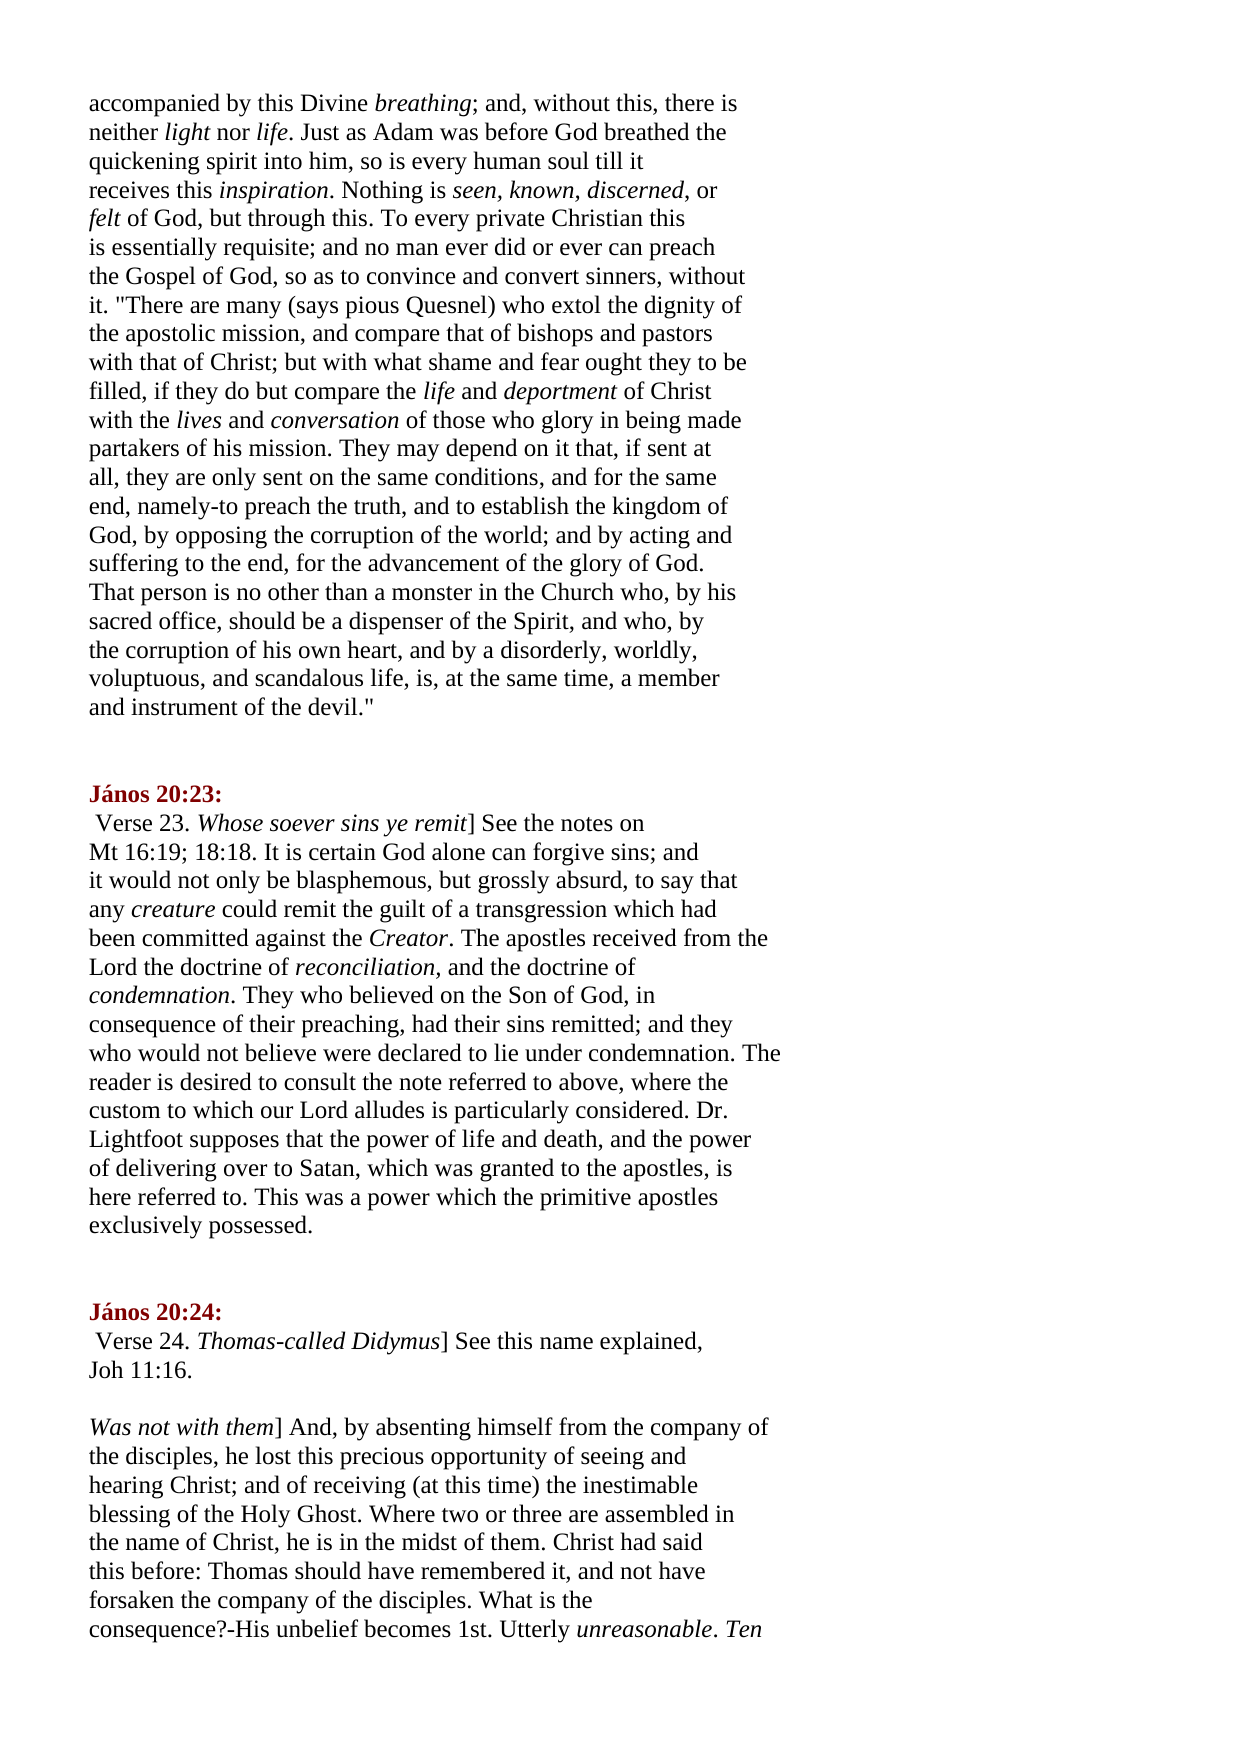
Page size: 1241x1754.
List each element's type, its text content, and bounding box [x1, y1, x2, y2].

text accompanied by this Divine breathing; and, without this, there is neither light nor life. Just as Adam was before God breathed the quickening spirit into him, so is every human soul till it receives this inspiration. Nothing is seen, known, discerned, or felt of God, but through this. To every private Christian this is essentially requisite; and no man ever did or ever can preach the Gospel of God, so as to convince and convert sinners, without it. "There are many (says pious Quesnel) who extol the dignity of the apostolic mission, and compare that of bishops and pastors with that of Christ; but with what shame and fear ought they to be filled, if they do but compare the life and deportment of Christ with the lives and conversation of those who glory in being made partakers of his mission. They may depend on it that, if sent at all, they are only sent on the same conditions, and for the same end, namely-to preach the truth, and to establish the kingdom of God, by opposing the corruption of the world; and by acting and suffering to the end, for the advancement of the glory of God. That person is no other than a monster in the Church who, by his sacred office, should be a dispenser of the Spirit, and who, by the corruption of his own heart, and by a disorderly, worldly, voluptuous, and scandalous life, is, at the same time, a member and instrument of the devil." [88, 88, 1152, 750]
text János 20:23: [88, 779, 1152, 808]
text Verse 23. Whose soever sins ye remit] See the notes on Mt 16:19; 18:18. It is certain God alone can forgive sins; and it would not only be blasphemous, but grossly absurd, to say that any creature could remit the guilt of a transgression which had been committed against the Creator. The apostles received from the Lord the doctrine of reconciliation, and the doctrine of condemnation. They who believed on the Son of God, in consequence of their preaching, had their sins remitted; and they who would not believe were declared to lie under condemnation. The reader is desired to consult the note referred to above, where the custom to which our Lord alludes is particularly considered. Dr. Lightfoot supposes that the power of life and death, and the power of delivering over to Satan, which was granted to the apostles, is here referred to. This was a power which the primitive apostles exclusively possessed. [88, 808, 1152, 1268]
text Verse 24. Thomas-called Didymus] See this name explained, Joh 11:16. Was not with them] And, by absenting himself from the company of the disciples, he lost this precious opportunity of seeing and hearing Christ; and of receiving (at this time) the inestimable blessing of the Holy Ghost. Where two or three are assembled in the name of Christ, he is in the midst of them. Christ had said this before: Thomas should have remembered it, and not have forsaken the company of the disciples. What is the consequence?-His unbelief becomes 1st. Utterly unreasonable. Ten [88, 1326, 1152, 1642]
text János 20:24: [88, 1297, 1152, 1326]
